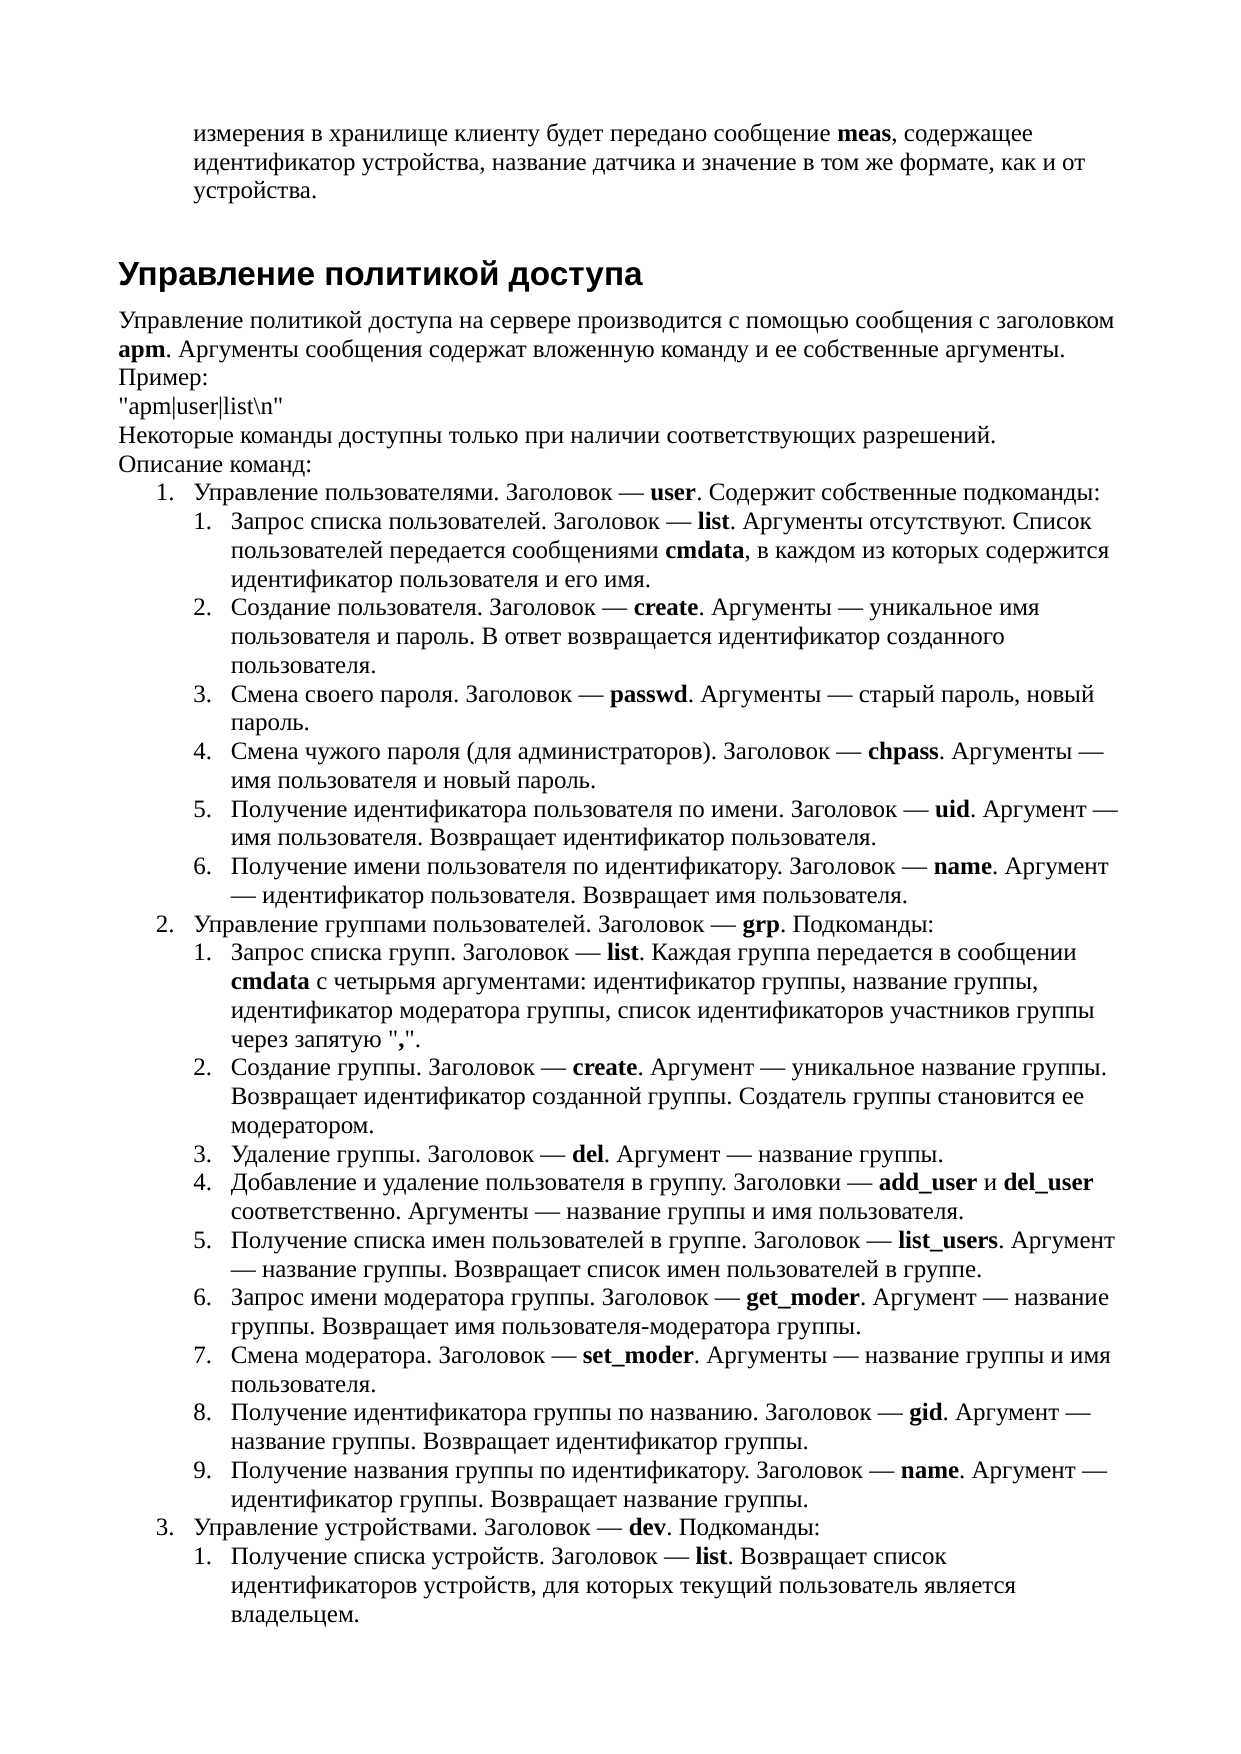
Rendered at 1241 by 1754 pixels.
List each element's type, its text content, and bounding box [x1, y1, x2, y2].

text Описание команд: [118, 449, 1122, 477]
list Получение списка устройств. Заголовок — list. Возвращает список идентификаторов устройств, для которых текущий пользователь является владельцем. [193, 1541, 1122, 1627]
list Получение имени пользователя по идентификатору. Заголовок — name. Аргумент — идентификатор пользователя. Возвращает имя пользователя. [193, 851, 1122, 909]
list Смена своего пароля. Заголовок — passwd. Аргументы — старый пароль, новый пароль. [193, 679, 1122, 736]
text "apm|user|list\n" [118, 391, 1122, 420]
list Запрос списка групп. Заголовок — list. Каждая группа передается в сообщении cmdata с четырьмя аргументами: идентификатор группы, название группы, идентификатор модератора группы, список идентификаторов участников группы через запятую ",". [193, 937, 1122, 1052]
list Удаление группы. Заголовок — del. Аргумент — название группы. [193, 1139, 1122, 1167]
list Управление устройствами. Заголовок — dev. Подкоманды: [156, 1512, 1122, 1541]
list измерения в хранилище клиенту будет передано сообщение meas, содержащее идентификатор устройства, название датчика и значение в том же формате, как и от устройства. [156, 118, 1122, 204]
text Управление политикой доступа на сервере производится с помощью сообщения с заголовком apm. Аргументы сообщения содержат вложенную команду и ее собственные аргументы. Пример: [118, 305, 1122, 391]
list Управление пользователями. Заголовок — user. Содержит собственные подкоманды: [156, 477, 1122, 506]
list Смена чужого пароля (для администраторов). Заголовок — chpass. Аргументы — имя пользователя и новый пароль. [193, 736, 1122, 794]
list Управление группами пользователей. Заголовок — grp. Подкоманды: [156, 909, 1122, 937]
list Запрос списка пользователей. Заголовок — list. Аргументы отсутствуют. Список пользователей передается сообщениями cmdata, в каждом из которых содержится идентификатор пользователя и его имя. [193, 506, 1122, 592]
list Получение названия группы по идентификатору. Заголовок — name. Аргумент — идентификатор группы. Возвращает название группы. [193, 1455, 1122, 1512]
list Добавление и удаление пользователя в группу. Заголовки — add_user и del_user соответственно. Аргументы — название группы и имя пользователя. [193, 1167, 1122, 1225]
subtitle Управление политикой доступа [118, 254, 1122, 292]
list Создание пользователя. Заголовок — create. Аргументы — уникальное имя пользователя и пароль. В ответ возвращается идентификатор созданного пользователя. [193, 592, 1122, 679]
list Получение идентификатора пользователя по имени. Заголовок — uid. Аргумент — имя пользователя. Возвращает идентификатор пользователя. [193, 794, 1122, 851]
text Некоторые команды доступны только при наличии соответствующих разрешений. [118, 420, 1122, 449]
list Создание группы. Заголовок — create. Аргумент — уникальное название группы. Возвращает идентификатор созданной группы. Создатель группы становится ее модератором. [193, 1052, 1122, 1139]
list Получение списка имен пользователей в группе. Заголовок — list_users. Аргумент — название группы. Возвращает список имен пользователей в группе. [193, 1225, 1122, 1282]
list Смена модератора. Заголовок — set_moder. Аргументы — название группы и имя пользователя. [193, 1340, 1122, 1397]
list Получение идентификатора группы по названию. Заголовок — gid. Аргумент — название группы. Возвращает идентификатор группы. [193, 1397, 1122, 1455]
list Запрос имени модератора группы. Заголовок — get_moder. Аргумент — название группы. Возвращает имя пользователя-модератора группы. [193, 1282, 1122, 1340]
